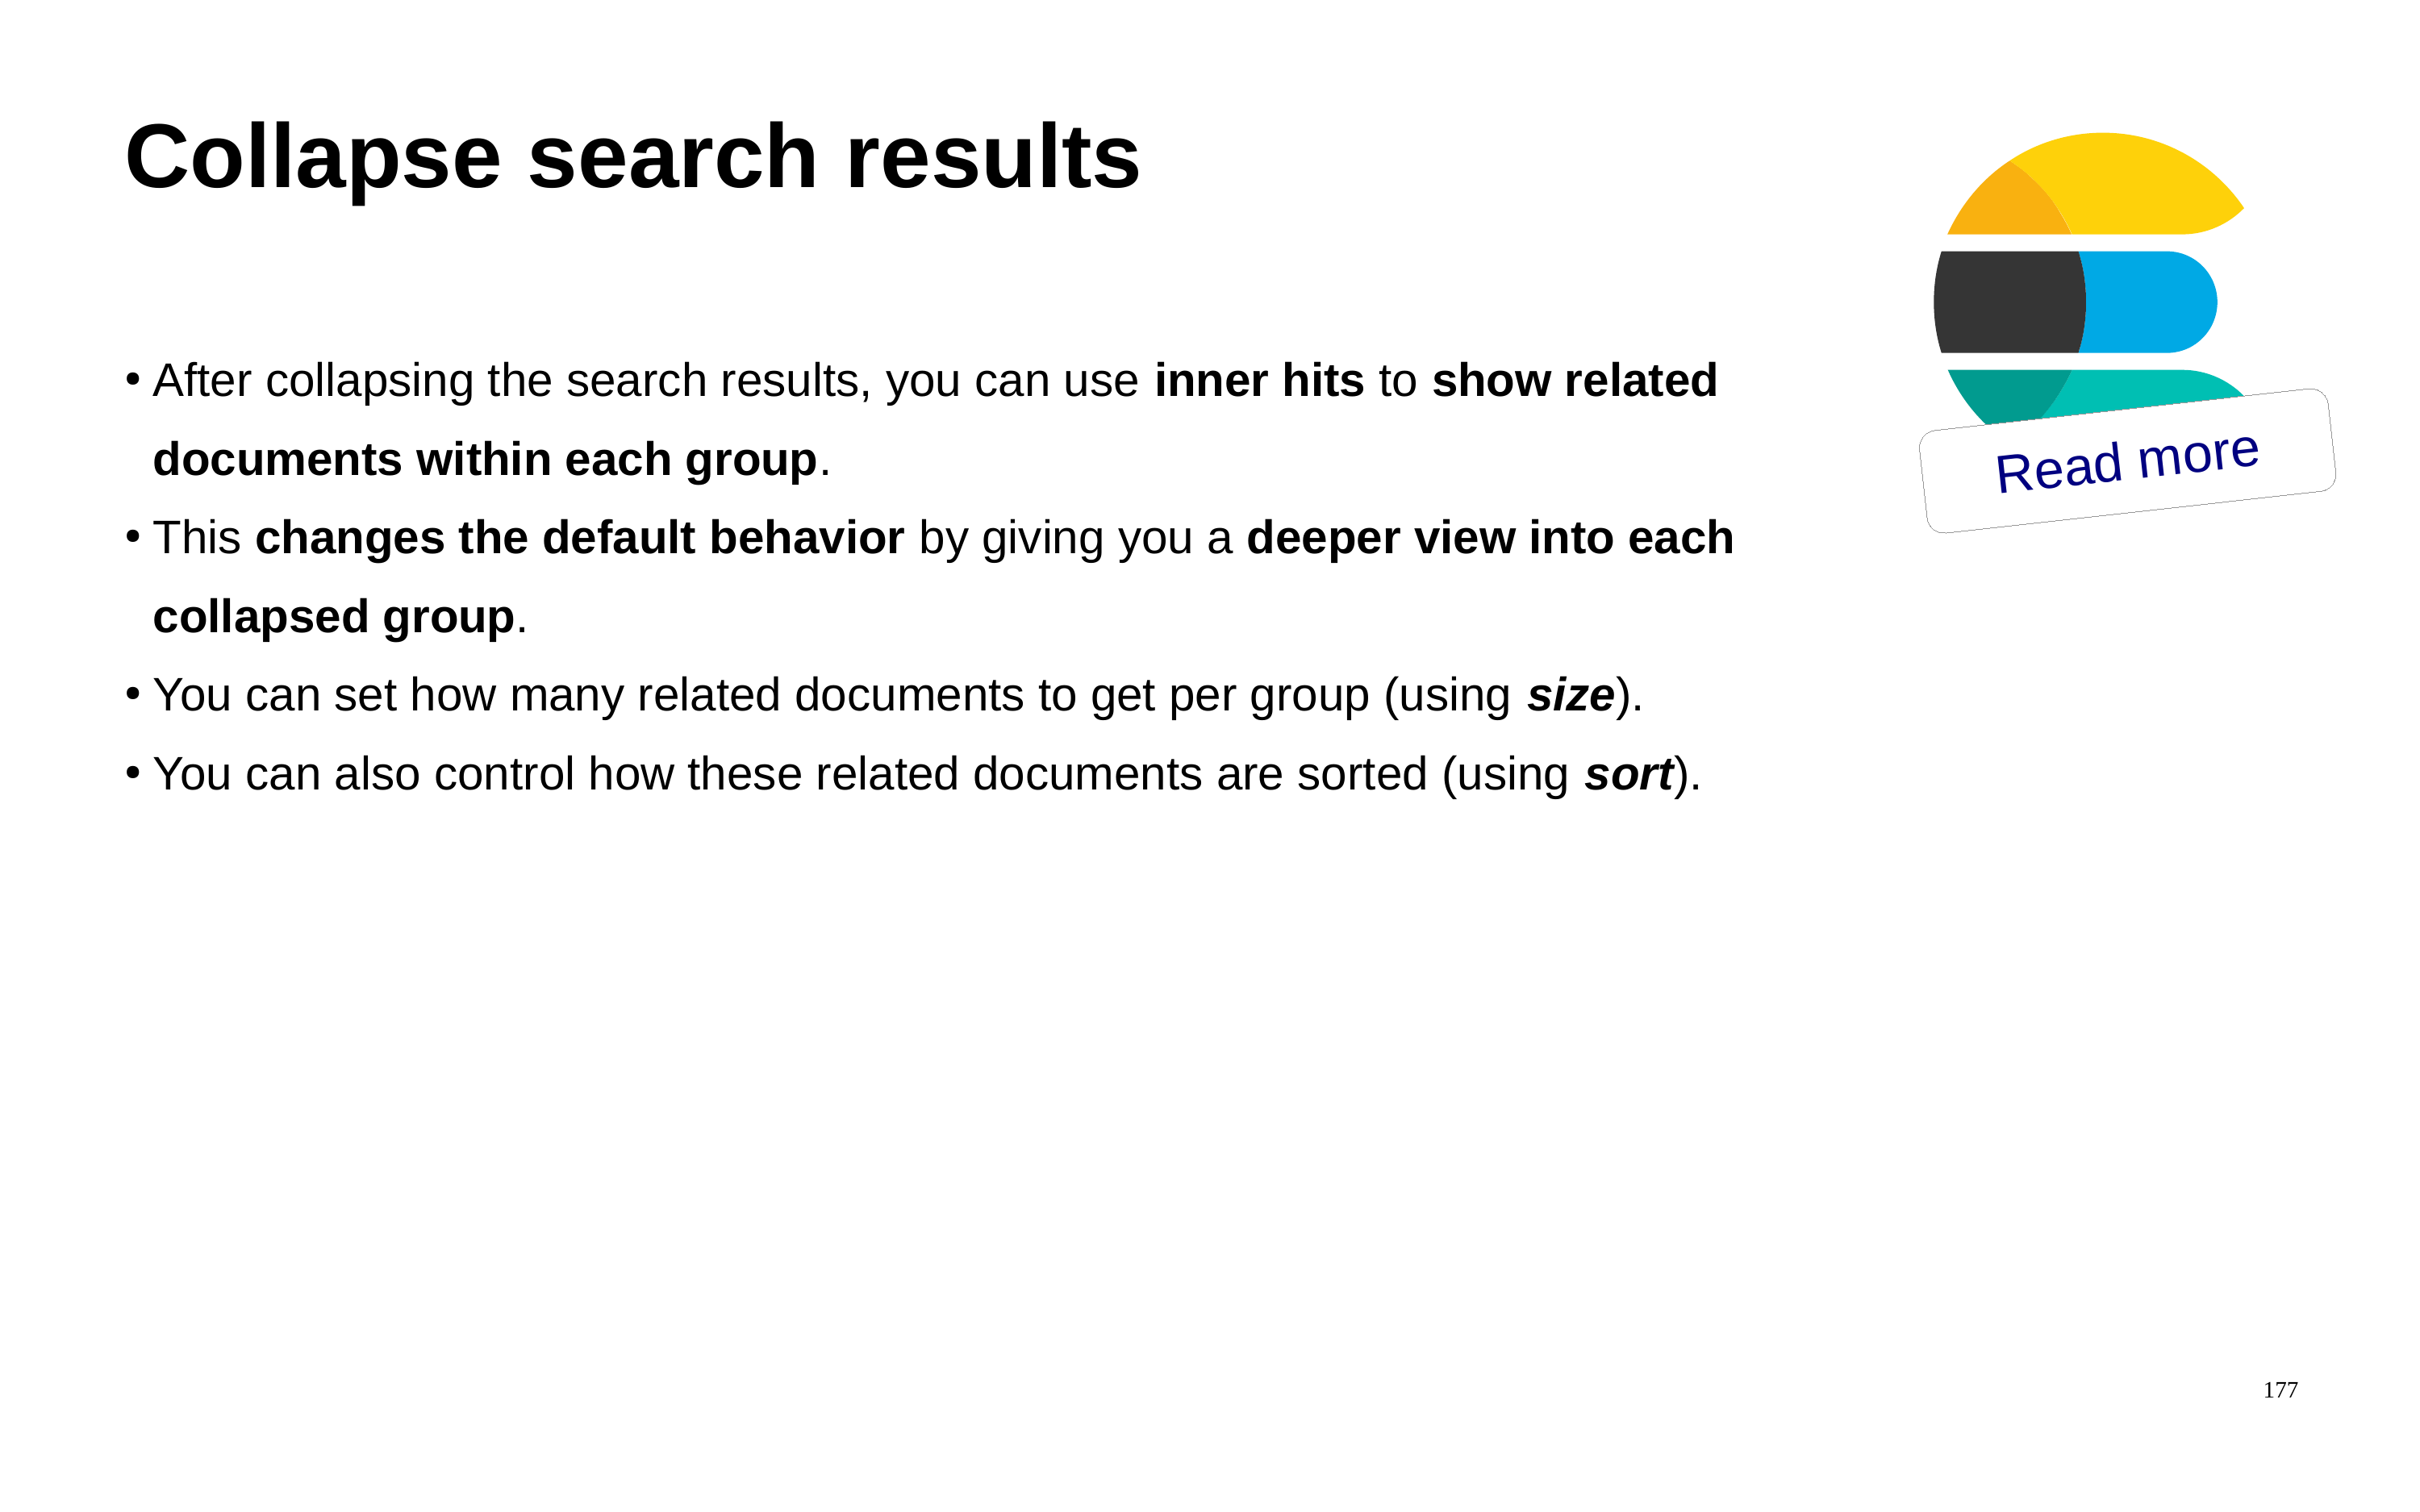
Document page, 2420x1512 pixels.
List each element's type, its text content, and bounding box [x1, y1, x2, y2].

text_box Read more [1919, 389, 2336, 534]
text_box After collapsing the search results, you can use inner hits to show related documents within each group. This changes the default behavior by giving you a deeper view into each collapsed group. You can set how many related documents to get per group (using size). You can also control how these related documents are sorted (using sort). [112, 322, 1816, 806]
picture [1890, 111, 2290, 498]
text_box Collapse search results [112, 61, 1641, 251]
